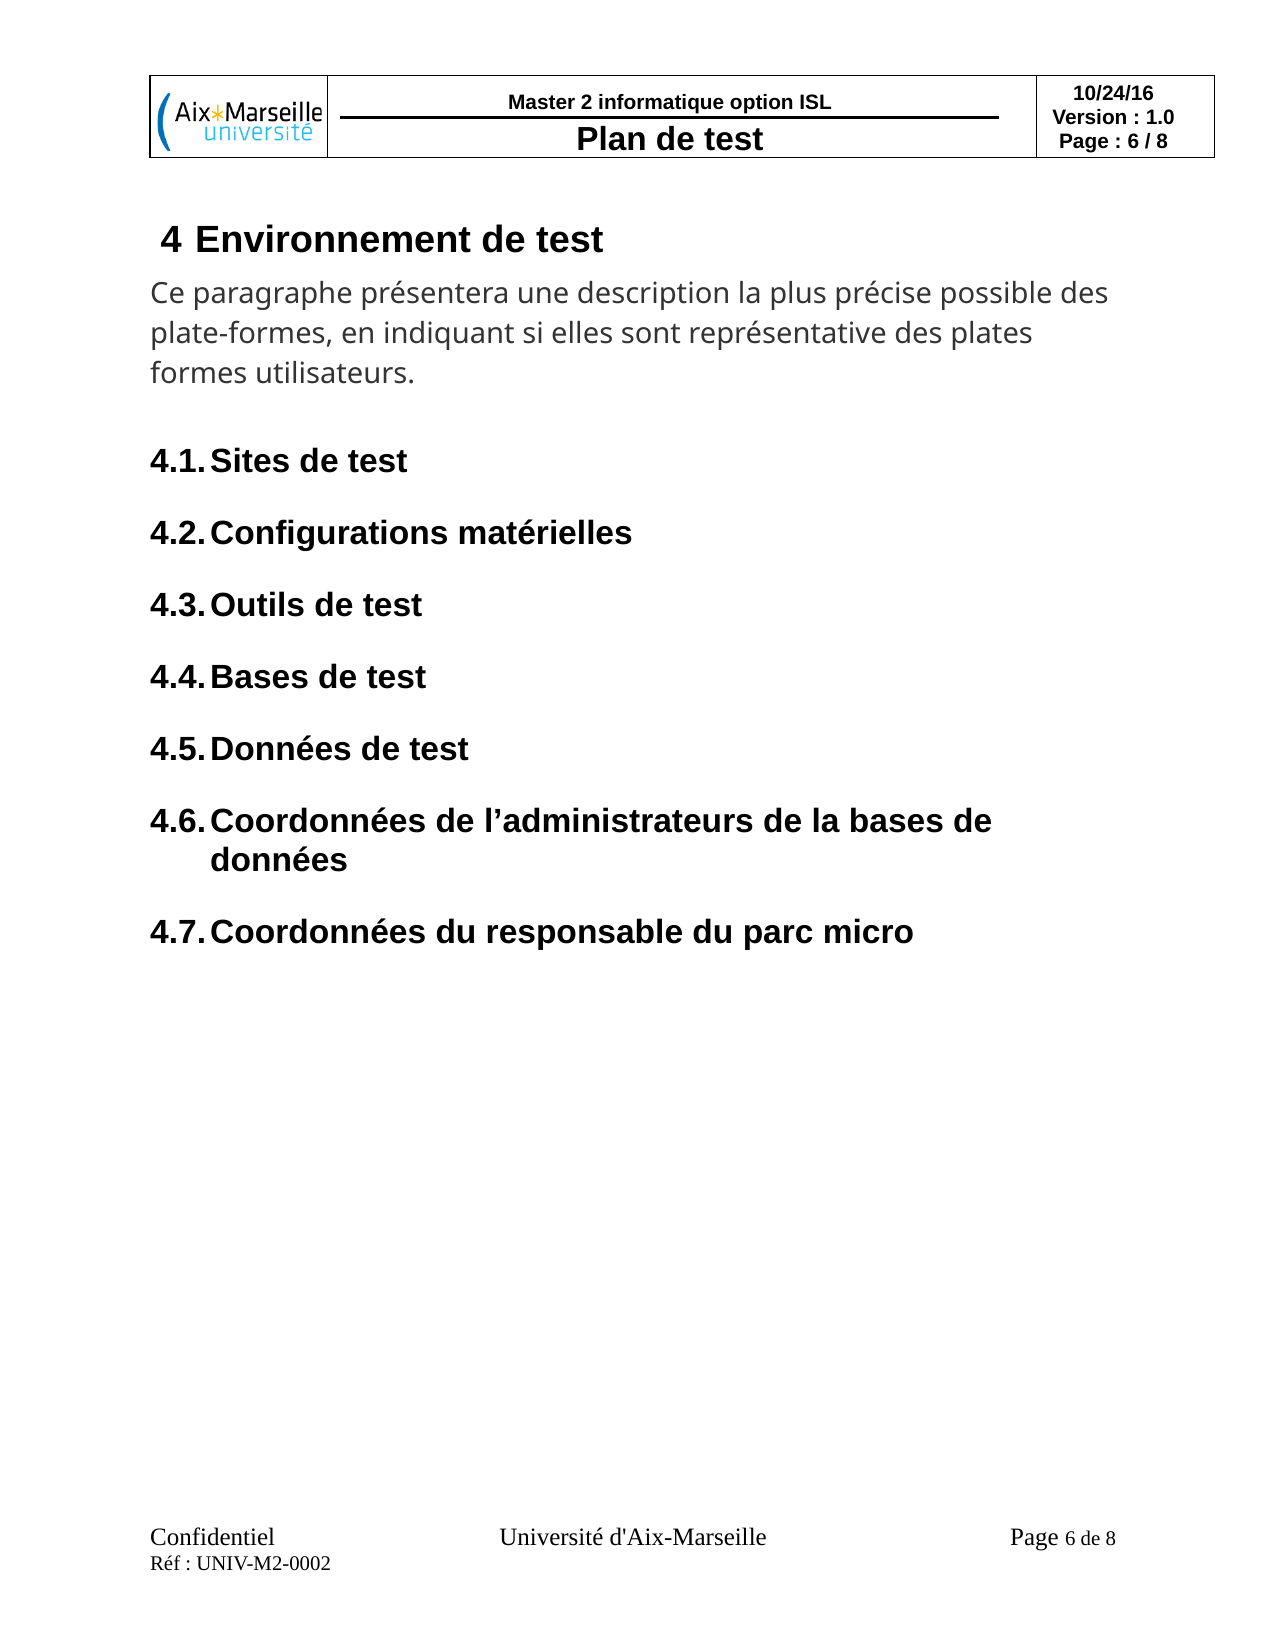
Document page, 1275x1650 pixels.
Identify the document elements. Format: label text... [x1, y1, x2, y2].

picture [157, 93, 322, 151]
subtitle Configurations matérielles [150, 513, 1125, 552]
subtitle Sites de test [150, 441, 1125, 480]
subtitle Coordonnées de l’administrateurs de la bases de données [150, 801, 1125, 878]
subtitle Environnement de test [150, 216, 1125, 260]
subtitle Coordonnées du responsable du parc micro [150, 912, 1125, 950]
subtitle Outils de test [150, 585, 1125, 624]
text Ce paragraphe présentera une description la plus précise possible des plate-formes, en indiquant si elles sont représentative des plates formes utilisateurs. [150, 273, 1125, 392]
subtitle Données de test [150, 729, 1125, 768]
subtitle Bases de test [150, 657, 1125, 696]
